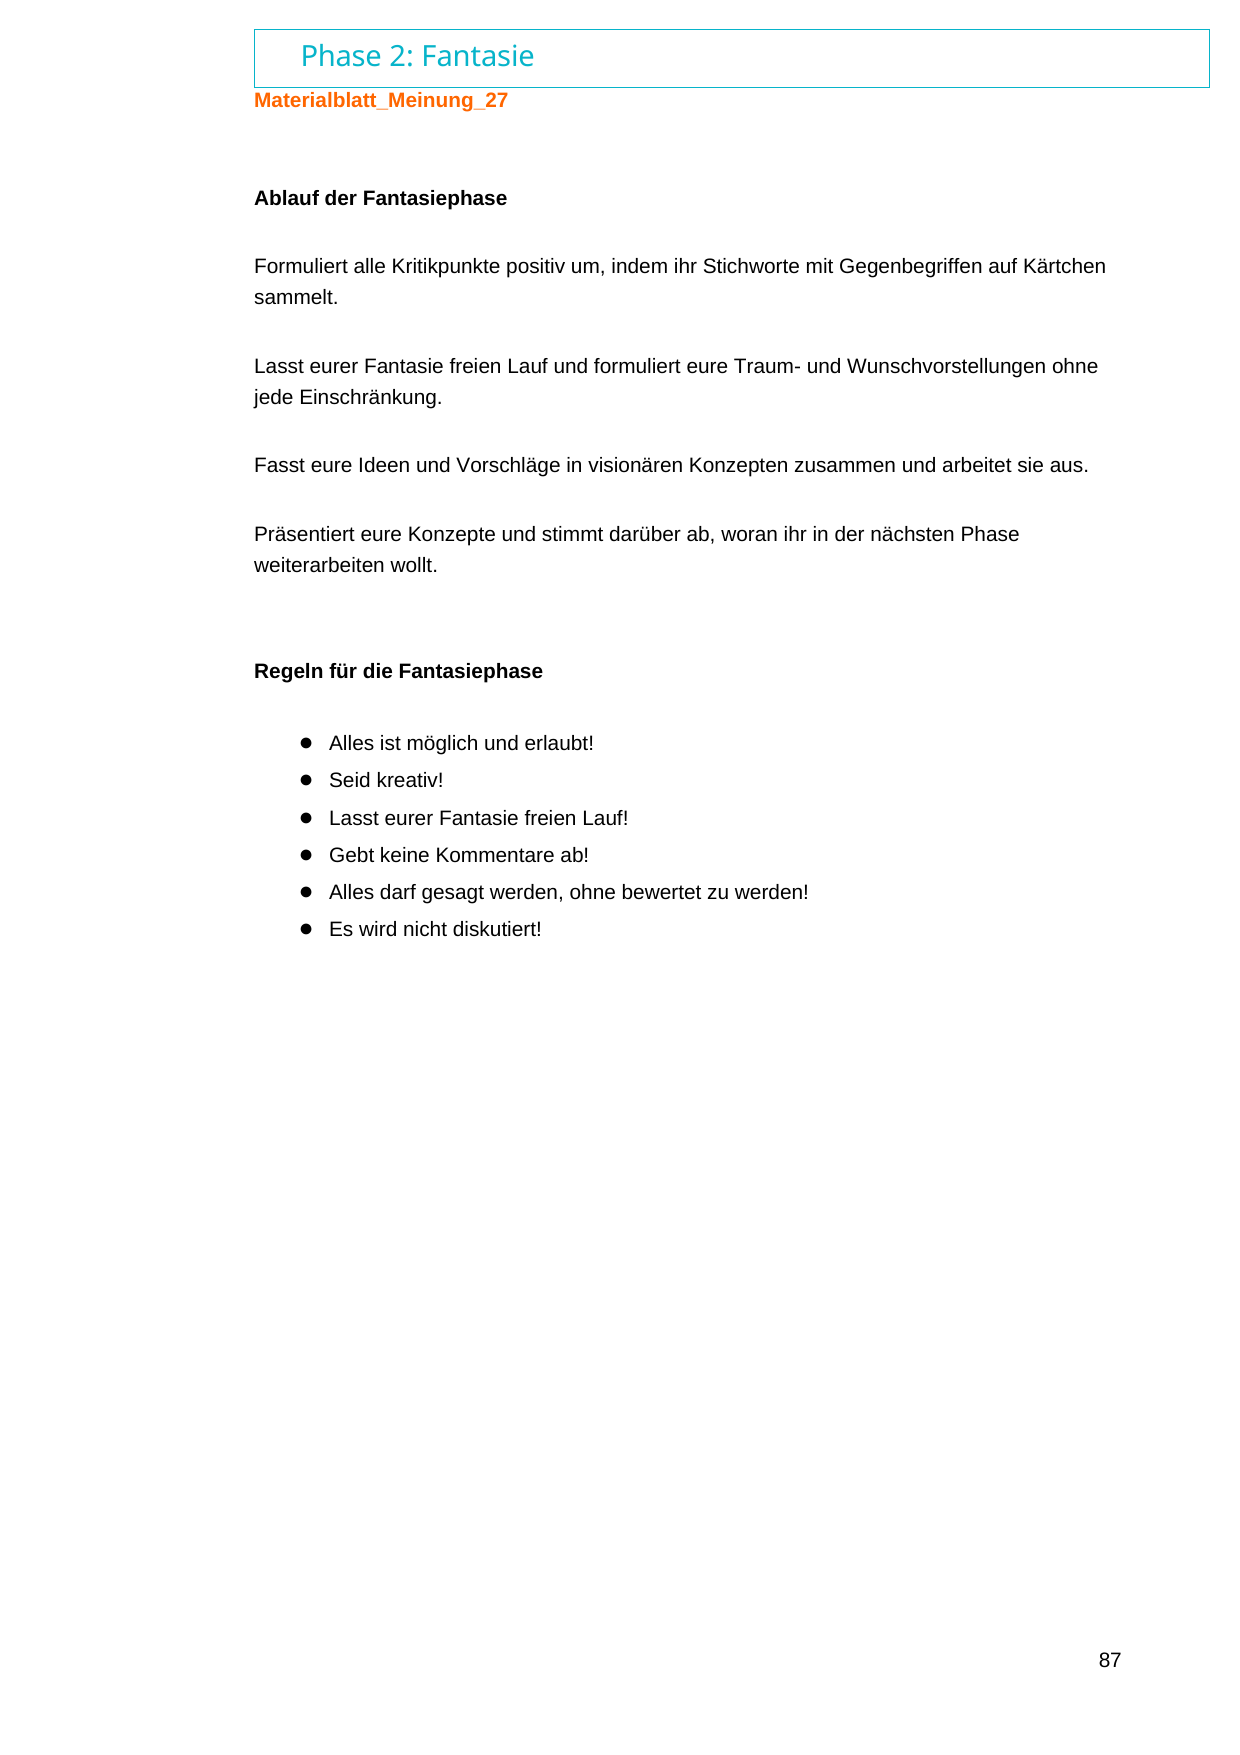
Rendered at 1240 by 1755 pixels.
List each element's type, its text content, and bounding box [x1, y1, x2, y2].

text Präsentiert eure Konzepte und stimmt darüber ab, woran ihr in der nächsten Phase weiterarbeiten wollt. [254, 522, 1121, 577]
text Lasst eurer Fantasie freien Lauf und formuliert eure Traum- und Wunschvorstellungen ohne jede Einschränkung. [254, 354, 1121, 409]
list Alles ist möglich und erlaubt! [254, 727, 1121, 756]
list Gebt keine Kommentare ab! [254, 839, 1121, 868]
text Fasst eure Ideen und Vorschläge in visionären Konzepten zusammen und arbeitet sie aus. [254, 453, 1121, 477]
text Phase 2: Fantasie [300, 30, 1209, 76]
list Lasst eurer Fantasie freien Lauf! [254, 802, 1121, 830]
text Formuliert alle Kritikpunkte positiv um, indem ihr Stichworte mit Gegenbegriffen auf Kärtchen sammelt. [254, 254, 1121, 309]
list Es wird nicht diskutiert! [254, 913, 1121, 942]
list Seid kreativ! [254, 764, 1121, 793]
subtitle Materialblatt_Meinung_27 [179, 88, 1121, 112]
text Regeln für die Fantasiephase [254, 658, 1121, 682]
list Alles darf gesagt werden, ohne bewertet zu werden! [254, 876, 1121, 905]
text Ablauf der Fantasiephase [254, 186, 1121, 209]
